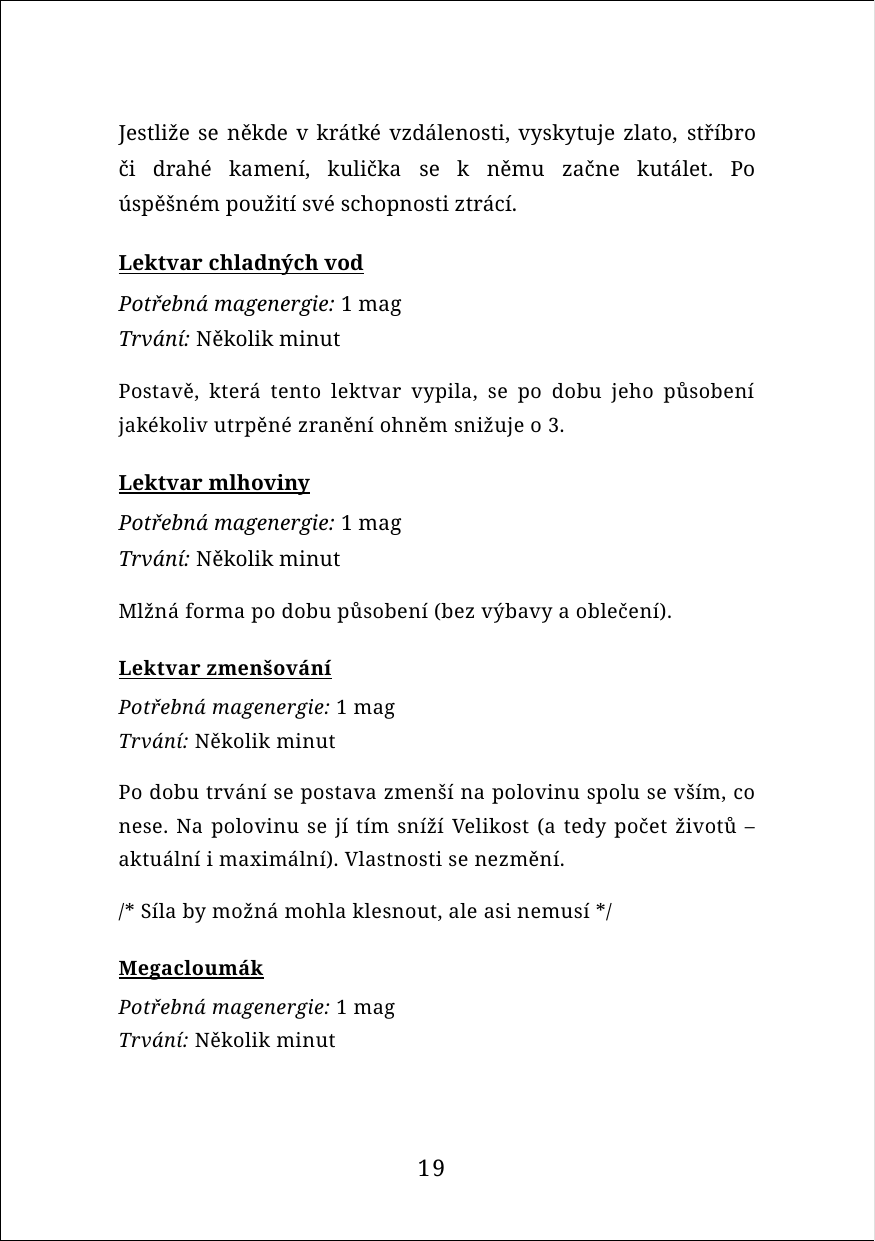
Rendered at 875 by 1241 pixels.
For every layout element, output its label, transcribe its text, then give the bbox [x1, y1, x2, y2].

text Jestliže se někde v krátké vzdálenosti, vyskytuje zlato, stříbro či drahé kamení, kulička se k němu začne kutálet. Po úspěšném použití své schopnosti ztrácí. [118, 118, 756, 218]
text /* Síla by možná mohla klesnout, ale asi nemusí */ [118, 897, 756, 924]
subtitle Lektvar chladných vod [118, 248, 756, 277]
text Potřebná magenergie: 1 mag Trvání: Několik minut [118, 993, 756, 1054]
subtitle Lektvar zmenšování [118, 654, 756, 682]
text Potřebná magenergie: 1 mag Trvání: Několik minut [118, 289, 756, 353]
text Potřebná magenergie: 1 mag Trvání: Několik minut [118, 508, 756, 572]
subtitle Lektvar mlhoviny [118, 468, 756, 497]
text Mlžná forma po dobu působení (bez výbavy a oblečení). [118, 597, 756, 624]
text Potřebná magenergie: 1 mag Trvání: Několik minut [118, 693, 756, 754]
subtitle Megacloumák [118, 954, 756, 981]
text Postavě, která tento lektvar vypila, se po dobu jeho působení jakékoliv utrpěné zranění ohněm snižuje o 3. [118, 377, 756, 438]
text Po dobu trvání se postava zmenší na polovinu spolu se vším, co nese. Na polovinu se jí tím sníží Velikost (a tedy počet životů – aktuální i maximální). Vlastnosti se nezmění. [118, 778, 756, 873]
